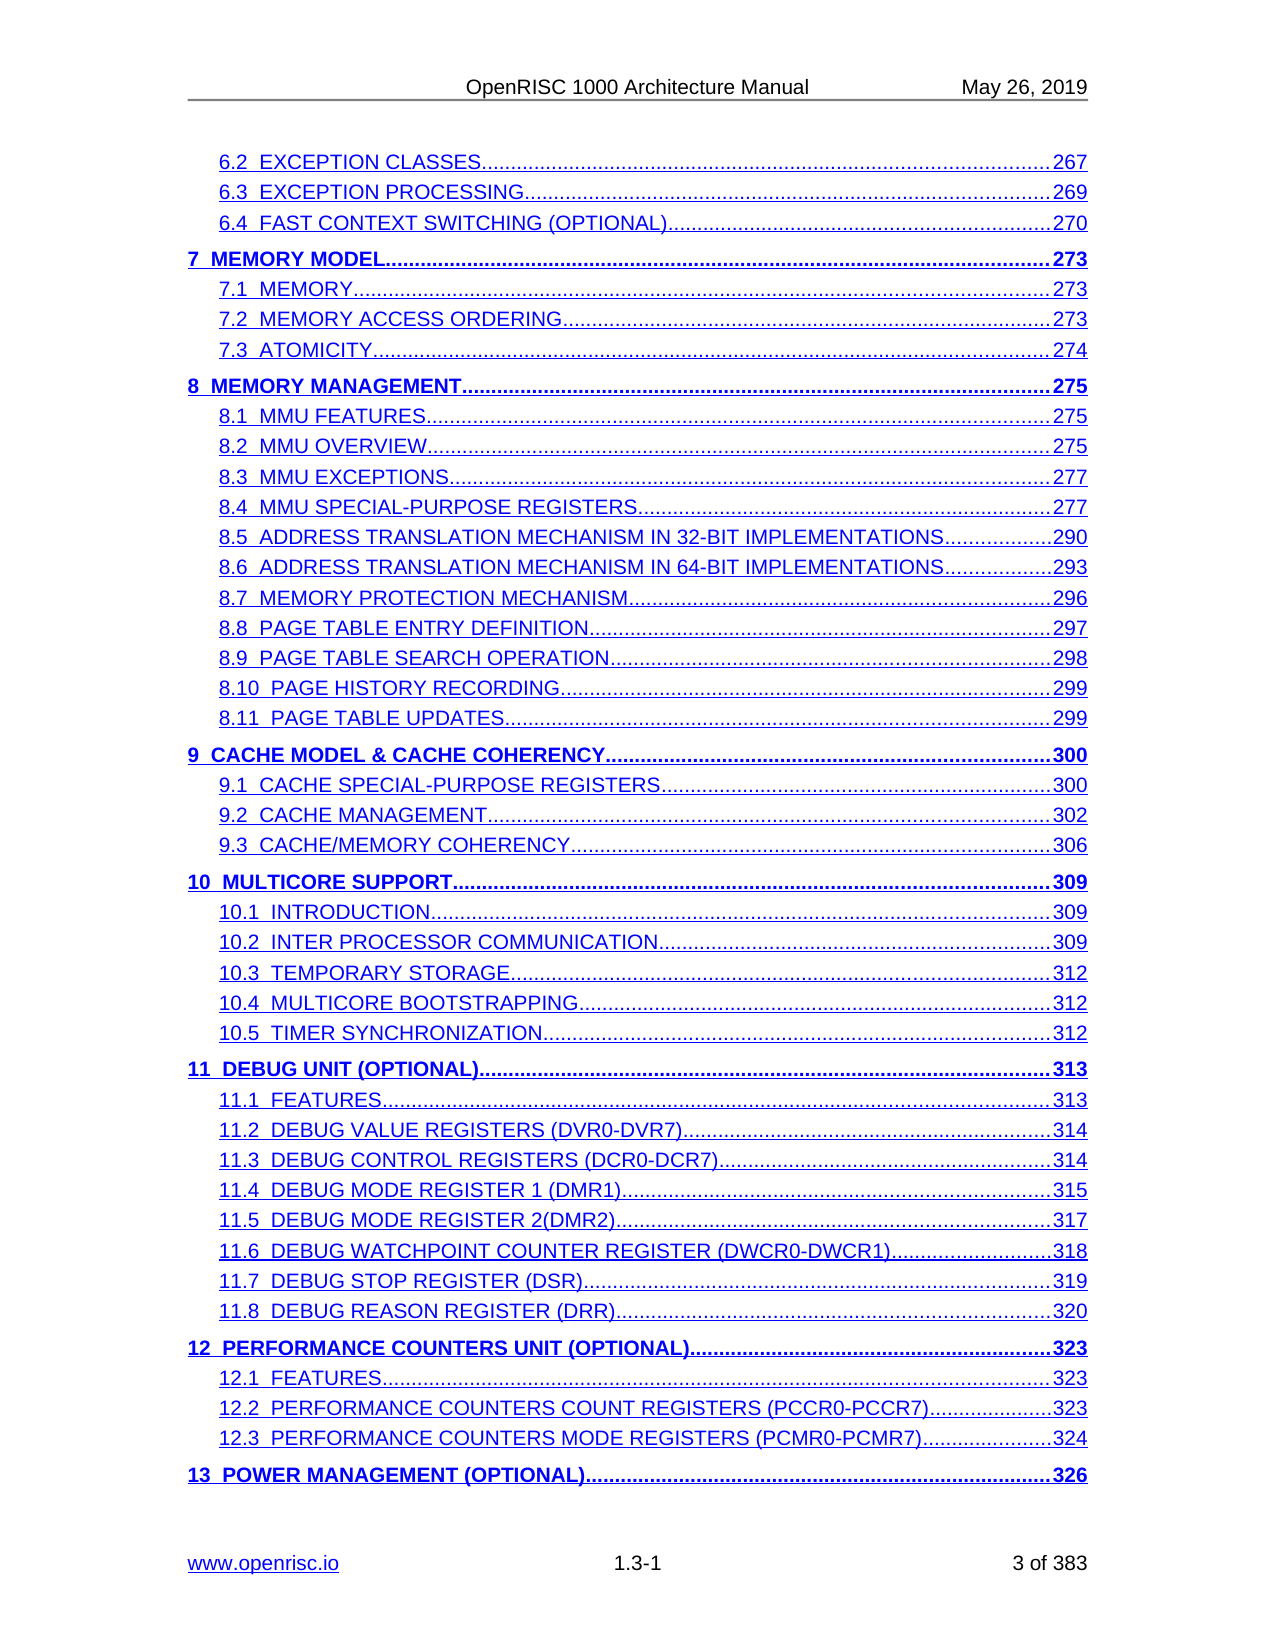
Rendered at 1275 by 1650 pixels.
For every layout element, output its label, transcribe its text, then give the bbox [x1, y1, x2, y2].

text 11.3 Debug Control Registers (DCR0-DCR7) 314 [219, 1148, 1087, 1169]
text 10.3 Temporary Storage 312 [219, 960, 1087, 981]
text 8.9 Page Table Search Operation 298 [219, 646, 1087, 667]
text 10.1 Introduction 309 [219, 900, 1087, 921]
text 7.1 Memory 273 [219, 277, 1087, 298]
text 12.3 Performance Counters Mode Registers (PCMR0-PCMR7) 324 [219, 1426, 1087, 1447]
text 11.5 Debug Mode Register 2(DMR2) 317 [219, 1208, 1087, 1229]
text 8.6 Address Translation Mechanism in 64-bit Implementations 293 [219, 555, 1087, 576]
text 8.5 Address Translation Mechanism in 32-bit Implementations 290 [219, 525, 1087, 546]
text 11.4 Debug Mode Register 1 (DMR1) 315 [219, 1178, 1087, 1199]
text 8 Memory Management 275 [187, 374, 1087, 395]
text 10 Multicore Support 309 [187, 870, 1087, 891]
text 11.7 Debug Stop Register (DSR) 319 [219, 1269, 1087, 1290]
text 8.7 Memory Protection Mechanism 296 [219, 585, 1087, 606]
text 8.8 Page Table Entry Definition 297 [219, 616, 1087, 637]
text 7.2 Memory Access Ordering 273 [219, 307, 1087, 328]
text 10.5 Timer Synchronization 312 [219, 1021, 1087, 1042]
text 8.2 MMU Overview 275 [219, 434, 1087, 455]
text 9.1 Cache Special-Purpose Registers 300 [219, 773, 1087, 794]
text 6.4 Fast Context Switching (Optional) 270 [219, 210, 1087, 231]
text 11 Debug Unit (Optional) 313 [187, 1057, 1087, 1078]
text 11.2 Debug Value Registers (DVR0-DVR7) 314 [219, 1118, 1087, 1139]
text 9.3 Cache/Memory Coherency 306 [219, 833, 1087, 854]
text 9.2 Cache Management 302 [219, 803, 1087, 824]
text 12 Performance Counters Unit (Optional) 323 [187, 1335, 1087, 1356]
text 8.4 MMU Special-Purpose Registers 277 [219, 495, 1087, 516]
text 11.8 Debug Reason Register (DRR) 320 [219, 1299, 1087, 1320]
text 6.2 Exception Classes 267 [219, 150, 1087, 171]
text 10.4 Multicore bootstrapping 312 [219, 991, 1087, 1012]
text 12.1 Features 323 [219, 1366, 1087, 1387]
text 11.1 Features 313 [219, 1087, 1087, 1108]
text 8.10 Page History Recording 299 [219, 676, 1087, 697]
text 9 Cache Model & Cache Coherency 300 [187, 743, 1087, 764]
text 7 Memory Model 273 [187, 247, 1087, 268]
text 11.6 Debug Watchpoint Counter Register (DWCR0-DWCR1) 318 [219, 1238, 1087, 1259]
text 12.2 Performance Counters Count Registers (PCCR0-PCCR7) 323 [219, 1396, 1087, 1417]
text 8.11 Page Table Updates 299 [219, 706, 1087, 727]
text 8.1 MMU Features 275 [219, 404, 1087, 425]
text 13 Power Management (Optional) 326 [187, 1462, 1087, 1483]
text 8.3 MMU Exceptions 277 [219, 464, 1087, 486]
text 10.2 Inter Processor Communication 309 [219, 930, 1087, 951]
text 7.3 Atomicity 274 [219, 337, 1087, 358]
text 6.3 Exception Processing 269 [219, 180, 1087, 201]
